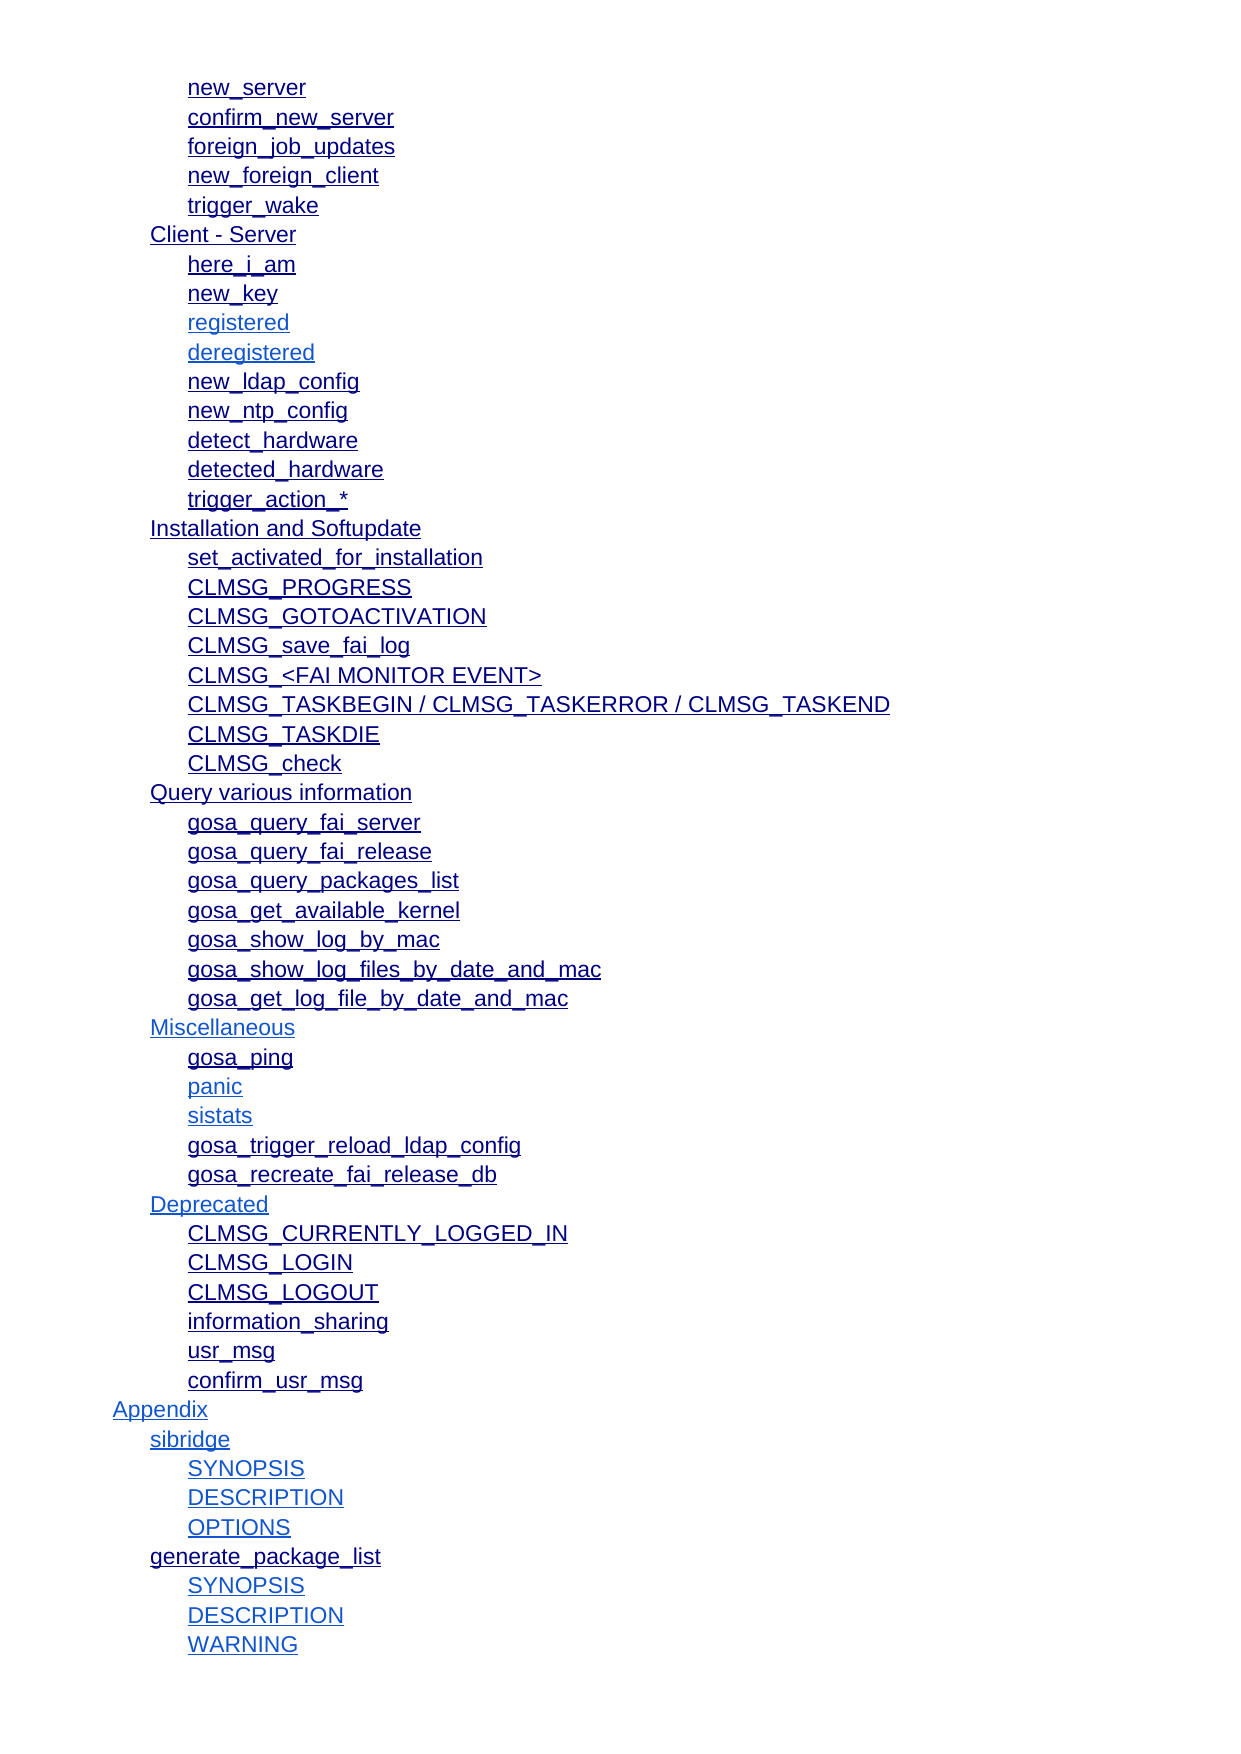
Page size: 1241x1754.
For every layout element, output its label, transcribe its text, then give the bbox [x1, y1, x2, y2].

text new_key [187, 281, 1165, 306]
text WARNING [187, 1632, 1165, 1657]
text gosa_show_log_files_by_date_and_mac [187, 956, 1165, 982]
text new_ntp_config [187, 398, 1165, 424]
text confirm_usr_msg [187, 1367, 1165, 1393]
text new_server [187, 75, 1165, 101]
text Deprecated [150, 1191, 1165, 1217]
text gosa_get_log_file_by_date_and_mac [187, 986, 1165, 1011]
text trigger_wake [187, 192, 1165, 218]
text here_i_am [187, 251, 1165, 277]
text CLMSG_check [187, 751, 1165, 776]
text sistats [187, 1103, 1165, 1129]
text DESCRIPTION [187, 1485, 1165, 1511]
text information_sharing [187, 1309, 1165, 1334]
text Client - Server [150, 222, 1165, 247]
text gosa_recreate_fai_release_db [187, 1162, 1165, 1187]
text registered [187, 310, 1165, 336]
text CLMSG_TASKDIE [187, 721, 1165, 747]
text CLMSG_<FAI MONITOR EVENT> [187, 662, 1165, 688]
text gosa_query_fai_server [187, 809, 1165, 835]
text gosa_ping [187, 1044, 1165, 1070]
text foreign_job_updates [187, 134, 1165, 159]
text Query various information [150, 780, 1165, 806]
text CLMSG_GOTOACTIVATION [187, 604, 1165, 629]
text gosa_query_packages_list [187, 868, 1165, 894]
text set_activated_for_installation [187, 545, 1165, 571]
text CLMSG_CURRENTLY_LOGGED_IN [187, 1221, 1165, 1246]
text DESCRIPTION [187, 1602, 1165, 1628]
text gosa_query_fai_release [187, 839, 1165, 864]
text CLMSG_TASKBEGIN / CLMSG_TASKERROR / CLMSG_TASKEND [187, 692, 1165, 717]
text sibridge [150, 1426, 1165, 1452]
text gosa_trigger_reload_ldap_config [187, 1132, 1165, 1158]
text CLMSG_LOGOUT [187, 1279, 1165, 1305]
text CLMSG_LOGIN [187, 1250, 1165, 1276]
text usr_msg [187, 1338, 1165, 1364]
text Installation and Softupdate [150, 516, 1165, 541]
text detect_hardware [187, 427, 1165, 453]
text detected_hardware [187, 457, 1165, 482]
text SYNOPSIS [187, 1456, 1165, 1481]
text deregistered [187, 339, 1165, 365]
text CLMSG_PROGRESS [187, 574, 1165, 600]
text trigger_action_* [187, 486, 1165, 512]
text panic [187, 1074, 1165, 1099]
text new_foreign_client [187, 163, 1165, 189]
text SYNOPSIS [187, 1573, 1165, 1599]
text gosa_get_available_kernel [187, 897, 1165, 923]
text CLMSG_save_fai_log [187, 633, 1165, 659]
text confirm_new_server [187, 104, 1165, 130]
text generate_package_list [150, 1544, 1165, 1569]
text OPTIONS [187, 1514, 1165, 1540]
text Miscellaneous [150, 1015, 1165, 1041]
text gosa_show_log_by_mac [187, 927, 1165, 952]
text new_ldap_config [187, 369, 1165, 394]
text Appendix [112, 1397, 1165, 1422]
